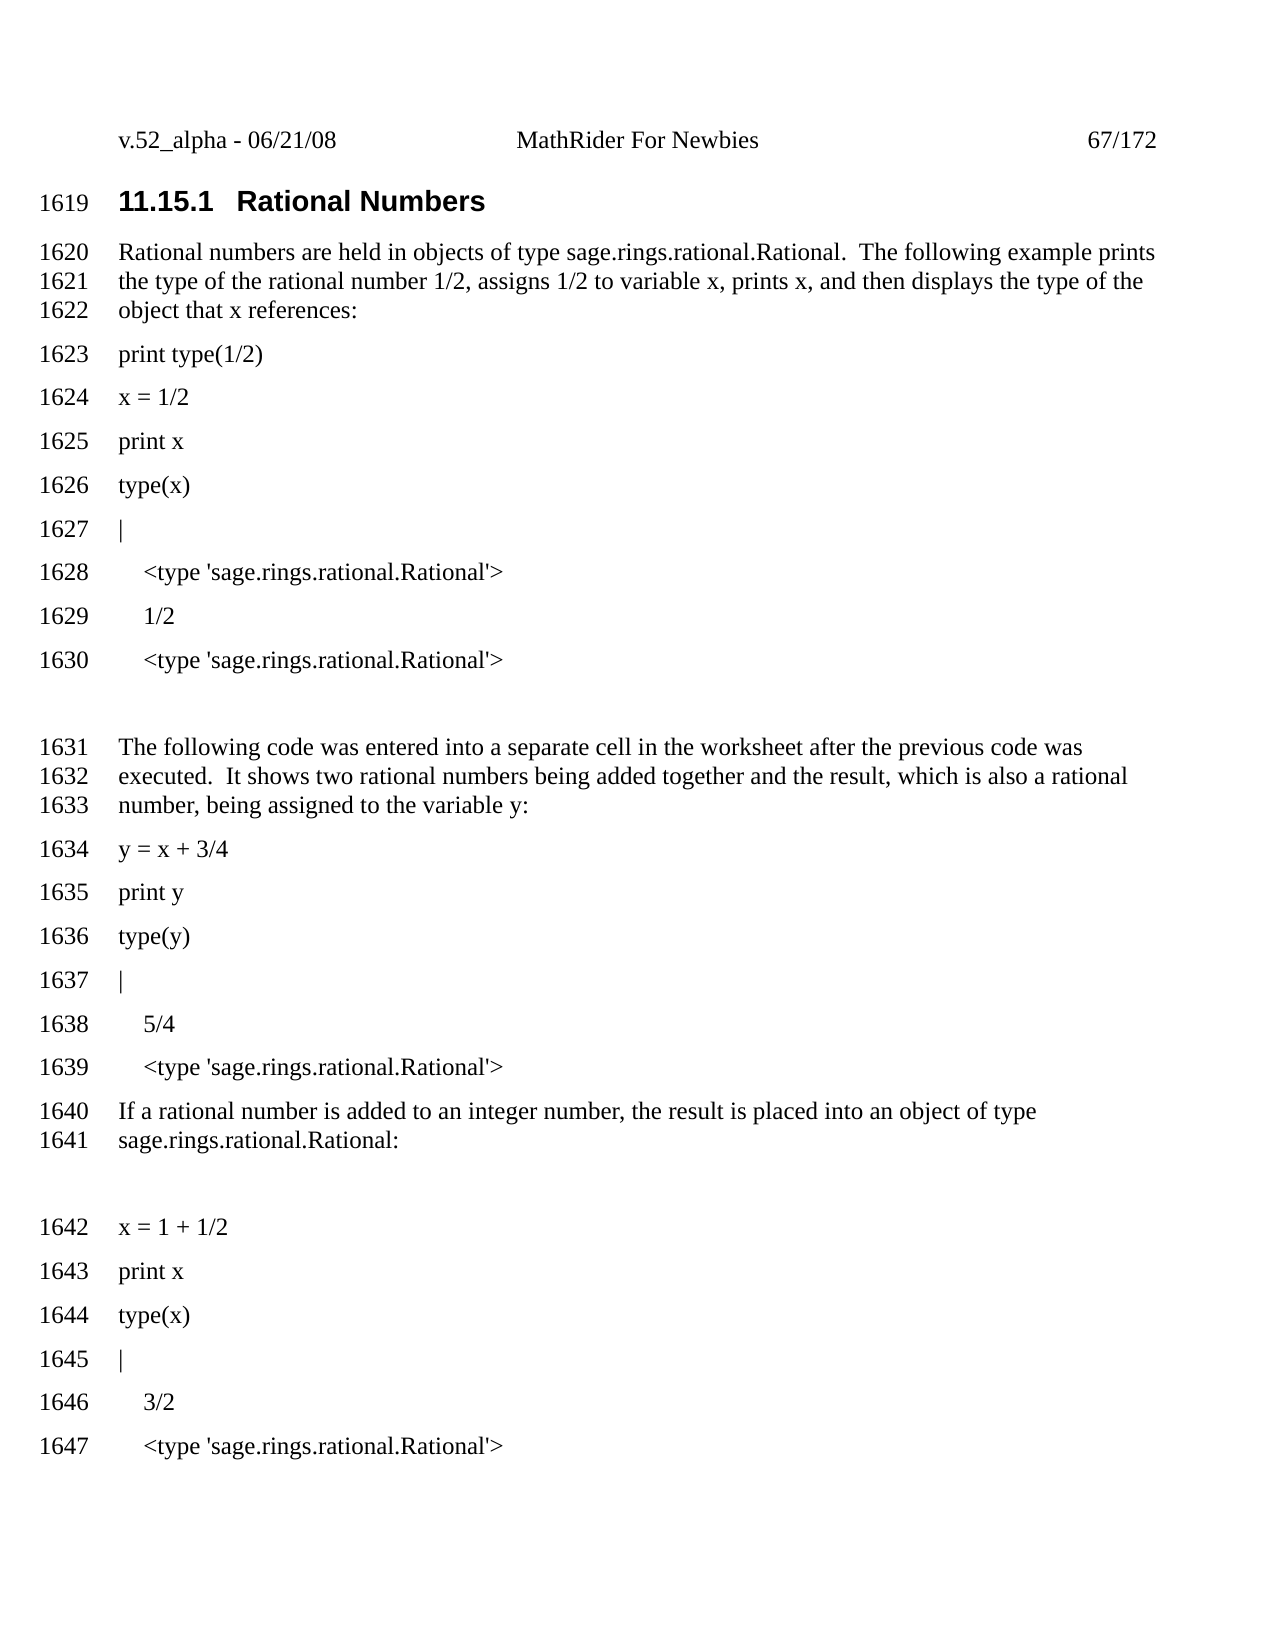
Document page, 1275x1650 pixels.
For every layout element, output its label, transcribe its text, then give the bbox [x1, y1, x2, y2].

text <type 'sage.rings.rational.Rational'> [118, 645, 1157, 674]
text 5/4 [118, 1009, 1157, 1037]
text print x [118, 426, 1157, 455]
text type(y) [118, 921, 1157, 950]
text 1/2 [118, 601, 1157, 630]
text print x [118, 1256, 1157, 1285]
text <type 'sage.rings.rational.Rational'> [118, 1052, 1157, 1081]
text print type(1/2) [118, 339, 1157, 367]
subtitle Rational Numbers [118, 184, 1157, 217]
text print y [118, 877, 1157, 906]
text x = 1 + 1/2 [118, 1212, 1157, 1241]
text x = 1/2 [118, 382, 1157, 411]
text y = x + 3/4 [118, 834, 1157, 862]
text 3/2 [118, 1387, 1157, 1416]
text type(x) [118, 1300, 1157, 1329]
text | [118, 1344, 1157, 1372]
text Rational numbers are held in objects of type sage.rings.rational.Rational. The following example prints the type of the rational number 1/2, assigns 1/2 to variable x, prints x, and then displays the type of the object that x references: [118, 237, 1157, 324]
text | [118, 965, 1157, 994]
text <type 'sage.rings.rational.Rational'> [118, 557, 1157, 586]
text <type 'sage.rings.rational.Rational'> [118, 1431, 1157, 1460]
text | [118, 514, 1157, 542]
text type(x) [118, 470, 1157, 499]
text The following code was entered into a separate cell in the worksheet after the previous code was executed. It shows two rational numbers being added together and the result, which is also a rational number, being assigned to the variable y: [118, 732, 1157, 819]
text If a rational number is added to an integer number, the result is placed into an object of type sage.rings.rational.Rational: [118, 1096, 1157, 1154]
